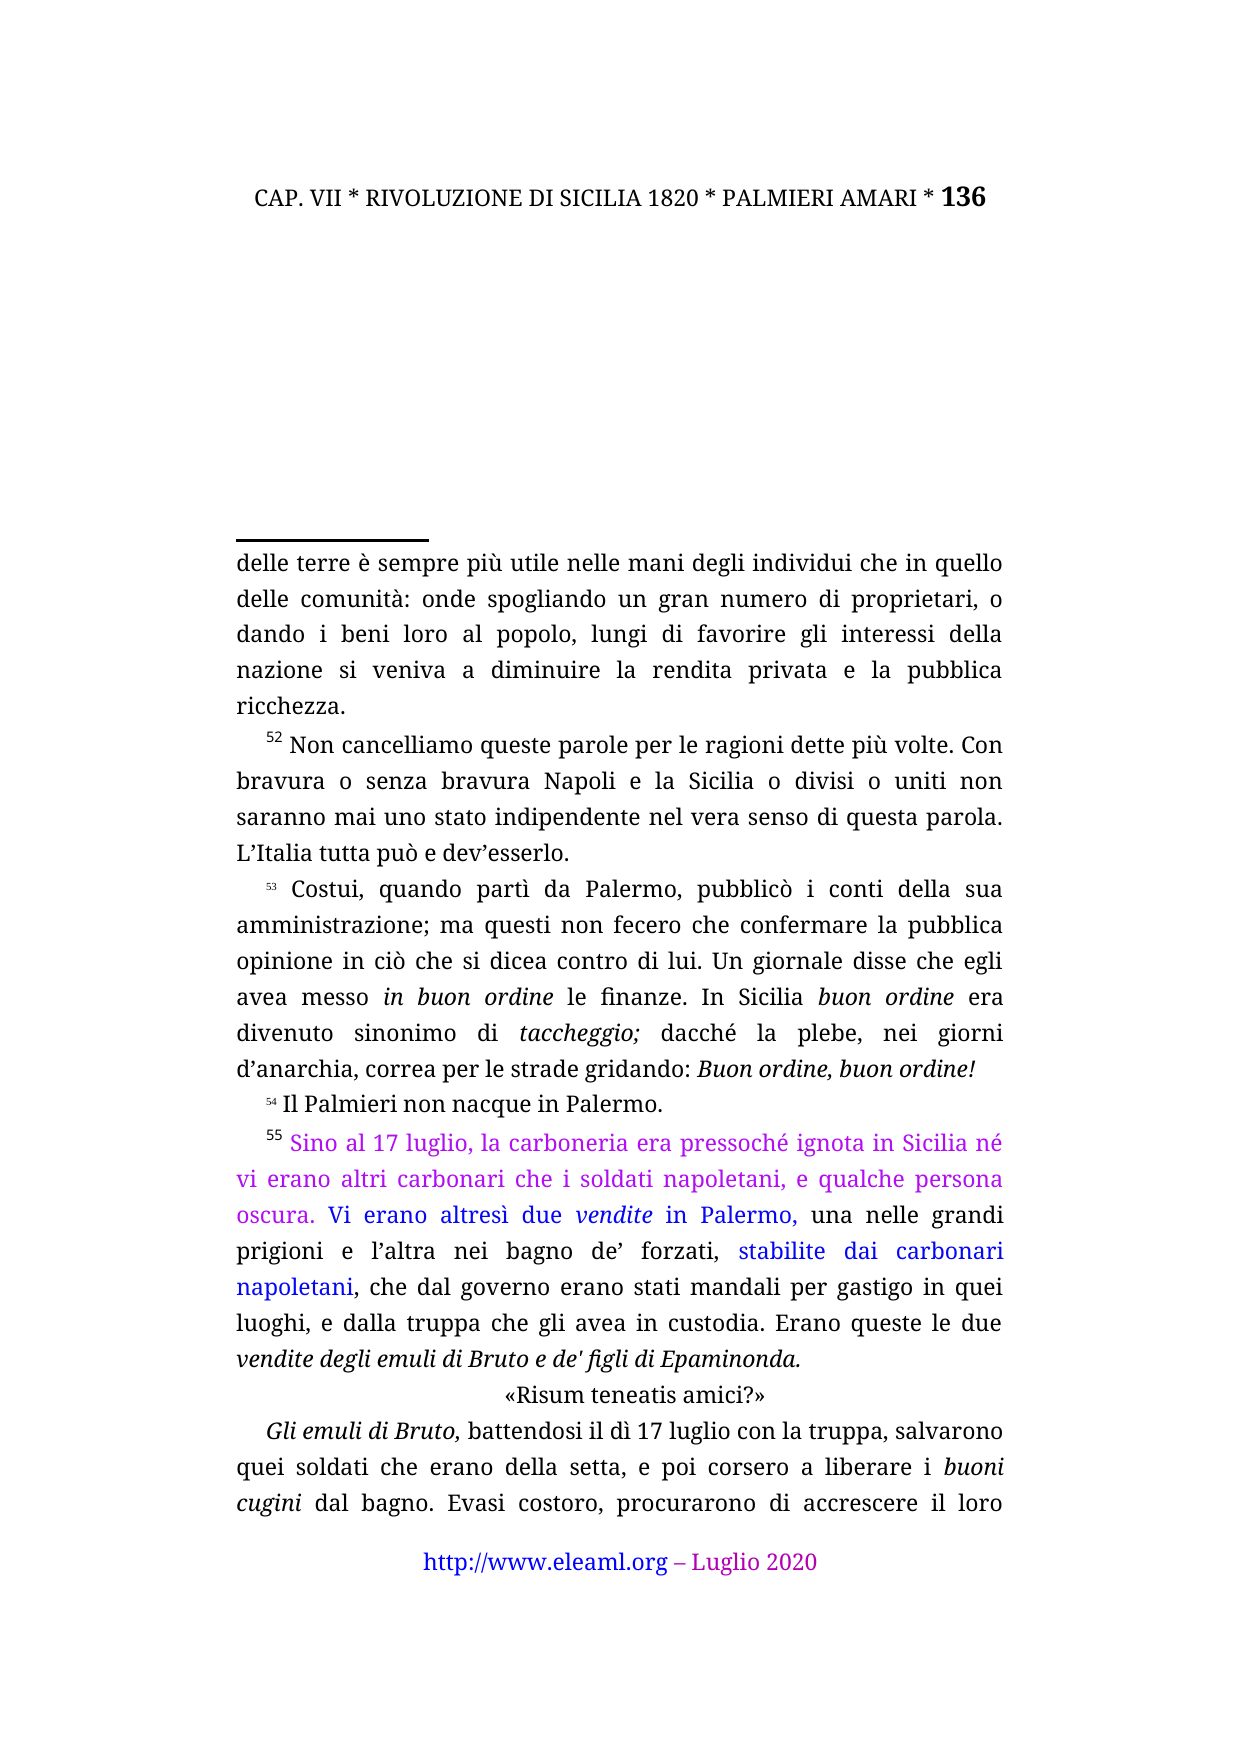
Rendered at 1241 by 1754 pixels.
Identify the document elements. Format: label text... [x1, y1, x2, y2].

text Non cancelliamo queste parole per le ragioni dette più volte. Con bravura o senza bravura Napoli e la Sicilia o divisi o uniti non saranno mai uno stato indipendente nel vera senso di questa parola. L’Italia tutta può e dev’esserlo. [236, 726, 1004, 868]
text «Risum teneatis amici?» [236, 1379, 1004, 1410]
text Il Palmieri non nacque in Palermo. [236, 1088, 1004, 1120]
text Gli emuli di Bruto, battendosi il dì 17 luglio con la truppa, salvarono quei soldati che erano della setta, e poi corsero a liberare i buoni cugini dal bagno. Evasi costoro, procurarono di accrescere il loro [236, 1415, 1004, 1518]
text delle terre è sempre più utile nelle mani degli individui che in quello delle comunità: onde spogliando un gran numero di proprietari, o dando i beni loro al popolo, lungi di favorire gli interessi della nazione si veniva a diminuire la rendita privata e la pubblica ricchezza. [236, 547, 1004, 722]
text Sino al 17 luglio, la carboneria era pressoché ignota in Sicilia né vi erano altri carbonari che i soldati napoletani, e qualche persona oscura. Vi erano altresì due vendite in Palermo, una nelle grandi prigioni e l’altra nei bagno de’ forzati, stabilite dai carbonari napoletani, che dal governo erano stati mandali per gastigo in quei luoghi, e dalla truppa che gli avea in custodia. Erano queste le due vendite degli emuli di Bruto e de' figli di Epaminonda. [236, 1124, 1004, 1374]
text Costui, quando partì da Palermo, pubblicò i conti della sua amministrazione; ma questi non fecero che confermare la pubblica opinione in ciò che si dicea contro di lui. Un giornale disse che egli avea messo in buon ordine le finanze. In Sicilia buon ordine era divenuto sinonimo di taccheggio; dacché la plebe, nei giorni d’anarchia, correa per le strade gridando: Buon ordine, buon ordine! [236, 873, 1004, 1084]
